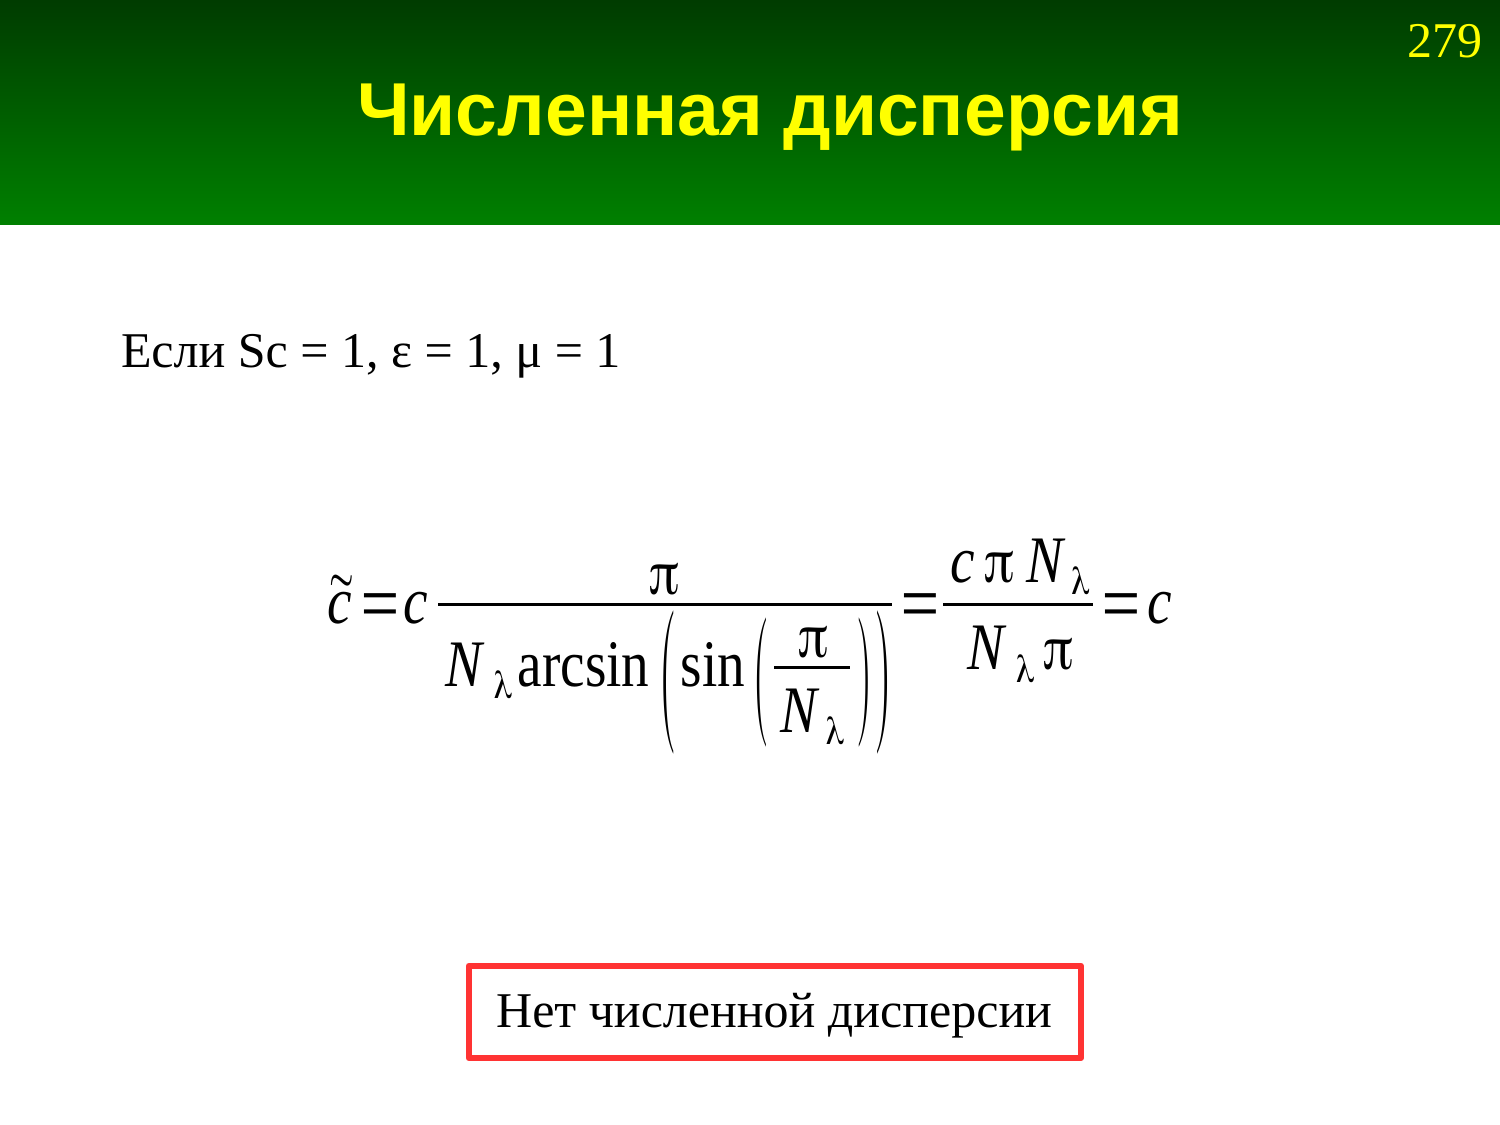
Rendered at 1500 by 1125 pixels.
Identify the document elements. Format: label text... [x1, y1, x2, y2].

text_box Нет численной дисперсии [481, 970, 1068, 1045]
text_box Если Sc = 1, ε = 1, μ = 1 [106, 310, 636, 386]
chart [313, 523, 1187, 760]
title Численная дисперсия [100, 7, 1441, 204]
